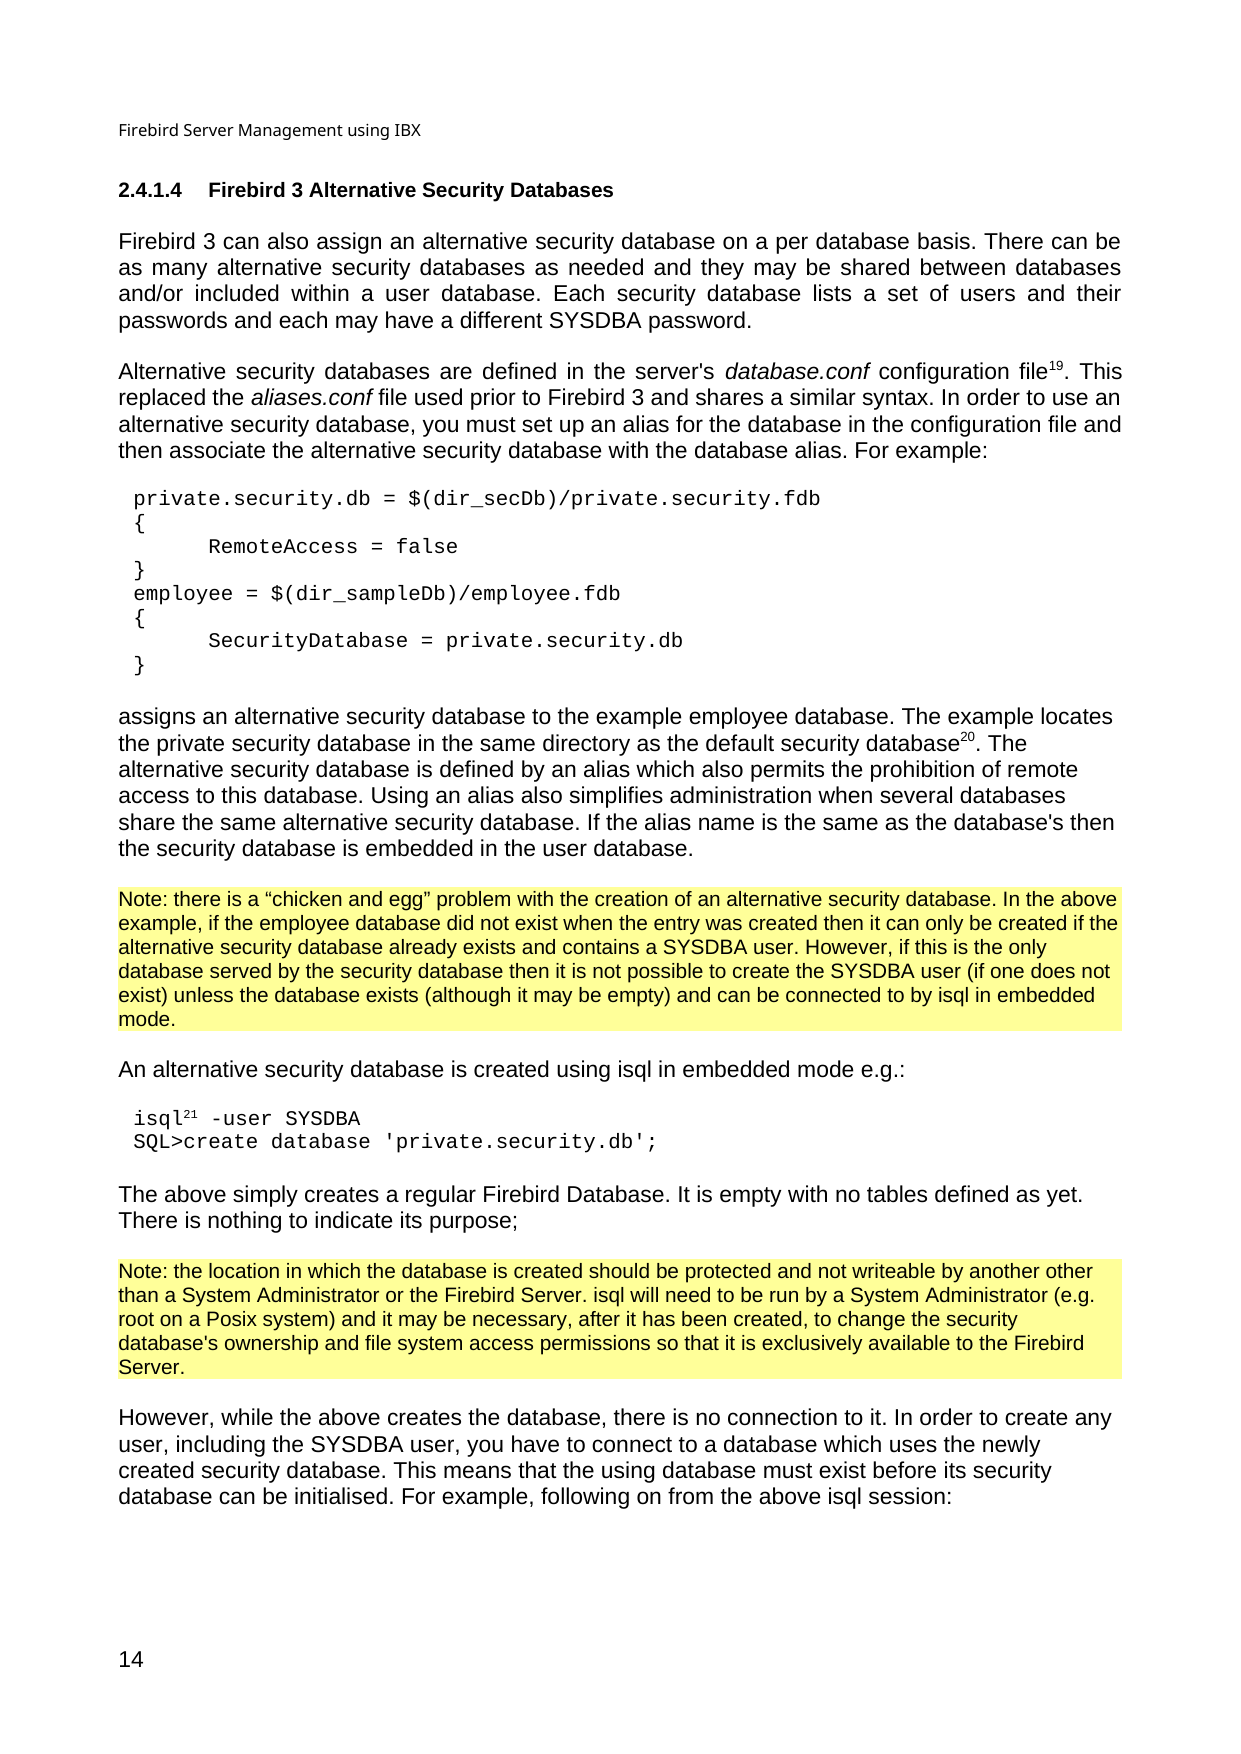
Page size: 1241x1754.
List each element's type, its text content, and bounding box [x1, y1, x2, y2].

text private.security.db = $(dir_secDb)/private.security.fdb [133, 488, 1122, 512]
text The above simply creates a regular Firebird Database. It is empty with no tables defined as yet. There is nothing to indicate its purpose; [118, 1181, 1122, 1233]
subtitle Firebird 3 Alternative Security Databases [118, 178, 1122, 202]
text } [133, 654, 1122, 678]
text RemoteAccess = false [133, 536, 1122, 559]
text assigns an alternative security database to the example employee database. The example locates the private security database in the same directory as the default security database. The alternative security database is defined by an alias which also permits the prohibition of remote access to this database. Using an alias also simplifies administration when several databases share the same alternative security database. If the alias name is the same as the database's then the security database is embedded in the user database. [118, 703, 1122, 861]
text isql -user SYSDBA [133, 1108, 1122, 1132]
text Note: there is a “chicken and egg” problem with the creation of an alternative security database. In the above example, if the employee database did not exist when the entry was created then it can only be created if the alternative security database already exists and contains a SYSDBA user. However, if this is the only database served by the security database then it is not possible to create the SYSDBA user (if one does not exist) unless the database exists (although it may be empty) and can be connected to by isql in embedded mode. [118, 887, 1122, 1031]
text An alternative security database is created using isql in embedded mode e.g.: [118, 1056, 1122, 1082]
text employee = $(dir_sampleDb)/employee.fdb [133, 583, 1122, 607]
text Alternative security databases are defined in the server's database.conf configuration file. This replaced the aliases.conf file used prior to Firebird 3 and shares a similar syntax. In order to use an alternative security database, you must set up an alias for the database in the configuration file and then associate the alternative security database with the database alias. For example: [118, 358, 1122, 463]
text SQL>create database 'private.security.db'; [133, 1132, 1122, 1155]
text SecurityDatabase = private.security.db [133, 630, 1122, 654]
text However, while the above creates the database, there is no connection to it. In order to create any user, including the SYSDBA user, you have to connect to a database which uses the newly created security database. This means that the using database must exist before its security database can be initialised. For example, following on from the above isql session: [118, 1404, 1122, 1510]
text } [133, 559, 1122, 583]
text { [133, 607, 1122, 630]
text Note: the location in which the database is created should be protected and not writeable by another other than a System Administrator or the Firebird Server. isql will need to be run by a System Administrator (e.g. root on a Posix system) and it may be necessary, after it has been created, to change the security database's ownership and file system access permissions so that it is exclusively available to the Firebird Server. [118, 1259, 1122, 1379]
text Firebird 3 can also assign an alternative security database on a per database basis. There can be as many alternative security databases as needed and they may be shared between databases and/or included within a user database. Each security database lists a set of users and their passwords and each may have a different SYSDBA password. [118, 228, 1122, 333]
text { [133, 512, 1122, 536]
